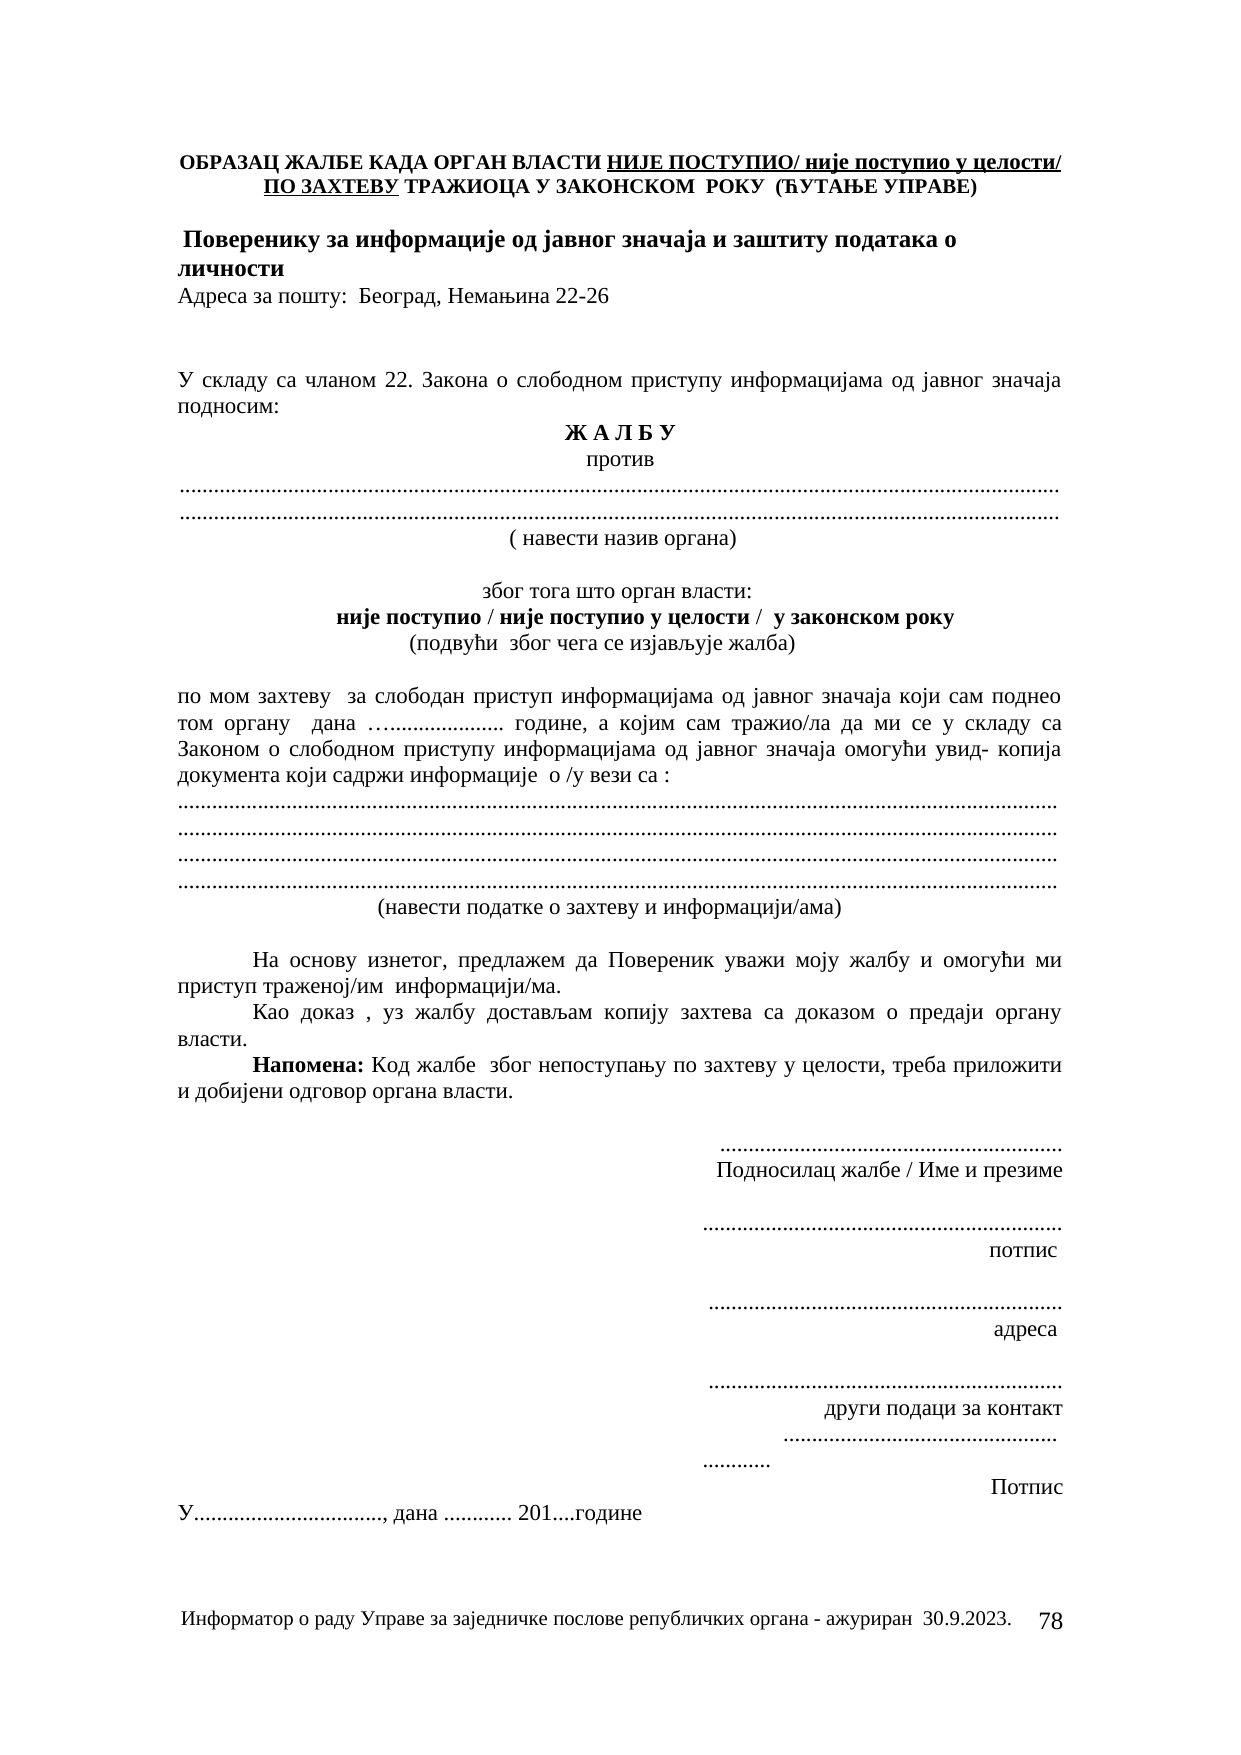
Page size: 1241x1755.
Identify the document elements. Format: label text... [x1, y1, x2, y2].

text .......................................................................................................................................................... [177, 471, 1063, 498]
text .............................................................. адреса [302, 1288, 1063, 1341]
text ............................................................ [702, 1130, 1063, 1157]
text због тога што орган власти: [177, 577, 1063, 603]
text Адреса за пошту: Београд, Немањина 22-26 [177, 282, 1063, 308]
text Потпис [702, 1473, 1063, 1499]
text Ж А Л Б У [177, 419, 1063, 445]
text .......................................................................................................................................................... [177, 498, 1063, 524]
text (навести податке о захтеву и информацији/ама) [177, 893, 1063, 919]
text Повереникy за информације од јавног значаја и заштиту података о личности [177, 224, 1063, 282]
text .......................................................................................................................................................... [177, 788, 1063, 814]
text против [177, 445, 1063, 471]
text ( навести назив органа) [177, 524, 1063, 550]
text Напомена: Код жалбе због непоступању по захтеву у целости, треба приложити и добијени одговор органа власти. [177, 1051, 1063, 1104]
text није поступио / није поступио у целости / у законском року [227, 603, 1063, 629]
text .............................................................. други подаци за контакт [302, 1367, 1063, 1420]
text ............................................................... потпис [702, 1209, 1063, 1262]
text .......................................................................................................................................................... [177, 814, 1063, 840]
text .......................................................................................................................................................... [177, 867, 1063, 893]
text У................................., дана ............ 201....године [177, 1499, 1063, 1526]
text ............................................................ [177, 1420, 1063, 1473]
text .......................................................................................................................................................... [177, 840, 1063, 867]
text Као доказ , уз жалбу достављам копију захтева са доказом о предаји органу власти. [177, 998, 1063, 1051]
text ОБРАЗАЦ ЖАЛБЕ КАДА ОРГАН ВЛАСТИ НИЈЕ ПОСТУПИО/ није поступио у целости/ ПО ЗАХТЕВУ ТРАЖИОЦА У ЗАКОНСКОМ РОКУ (ЋУТАЊЕ УПРАВЕ) [177, 148, 1063, 198]
text (подвући због чега се изјављује жалба) [215, 629, 1063, 656]
text У складу са чланом 22. Закона о слободном приступу информацијама од јавног значаја подносим: [177, 366, 1063, 419]
text На основу изнетог, предлажем да Повереник уважи моју жалбу и омогући ми приступ траженој/им информацији/ма. [177, 946, 1063, 998]
text Подносилац жалбе / Име и презиме [702, 1157, 1063, 1183]
text по мом захтеву за слободан приступ информацијама од јавног значаја који сам поднео том органу дана ….................... године, а којим сам тражио/ла да ми се у складу са Законом о слободном приступу информацијама од јавног значаја омогући увид- копија документа који садржи информације о /у вези са : [177, 682, 1063, 788]
